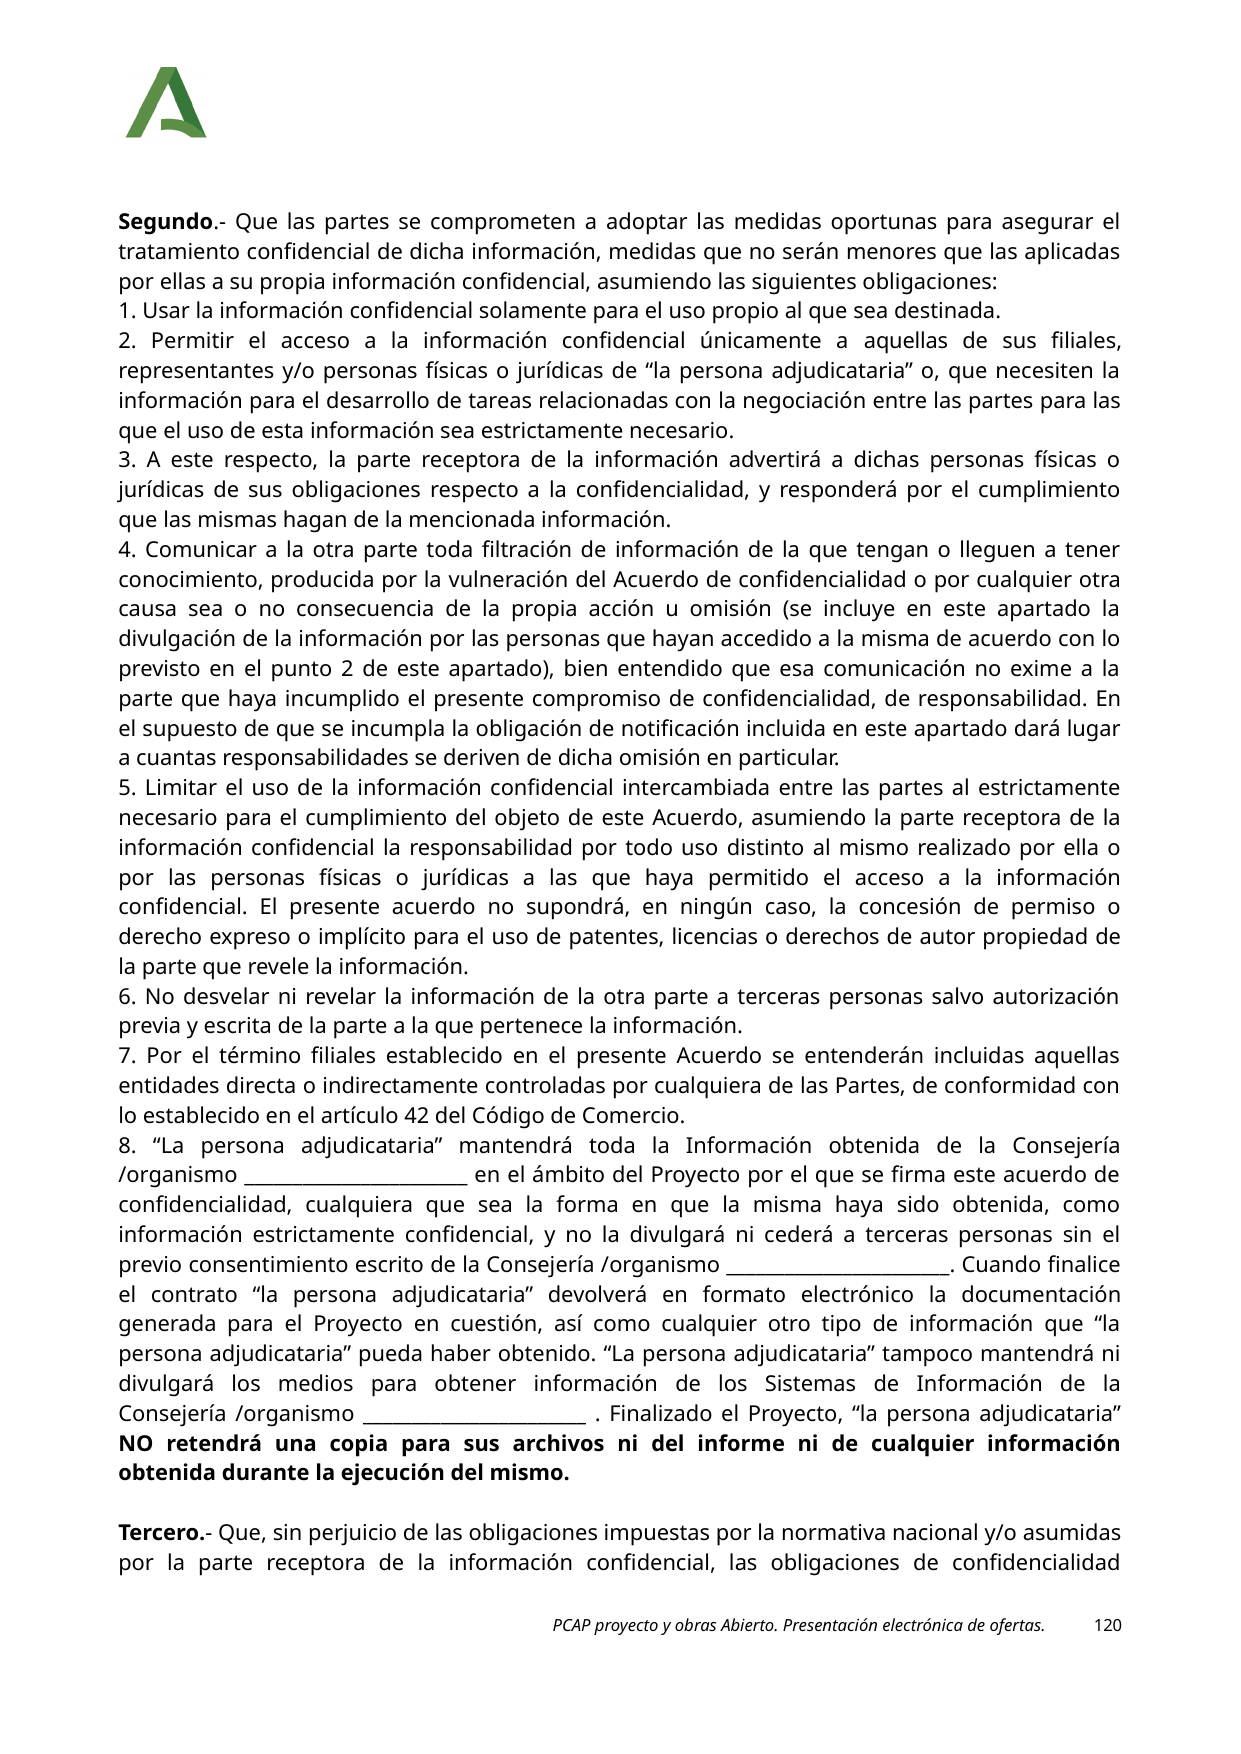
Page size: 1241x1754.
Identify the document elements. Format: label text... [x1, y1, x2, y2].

text 2. Permitir el acceso a la información confidencial únicamente a aquellas de sus filiales, representantes y/o personas físicas o jurídicas de “la persona adjudicataria” o, que necesiten la información para el desarrollo de tareas relacionadas con la negociación entre las partes para las que el uso de esta información sea estrictamente necesario. [118, 325, 1122, 444]
text 7. Por el término filiales establecido en el presente Acuerdo se entenderán incluidas aquellas entidades directa o indirectamente controladas por cualquiera de las Partes, de conformidad con lo establecido en el artículo 42 del Código de Comercio. [118, 1040, 1122, 1130]
text 6. No desvelar ni revelar la información de la otra parte a terceras personas salvo autorización previa y escrita de la parte a la que pertenece la información. [118, 981, 1122, 1040]
text 8. “La persona adjudicataria” mantendrá toda la Información obtenida de la Consejería /organismo _______________________ en el ámbito del Proyecto por el que se firma este acuerdo de confidencialidad, cualquiera que sea la forma en que la misma haya sido obtenida, como información estrictamente confidencial, y no la divulgará ni cederá a terceras personas sin el previo consentimiento escrito de la Consejería /organismo _______________________. Cuando finalice el contrato “la persona adjudicataria” devolverá en formato electrónico la documentación generada para el Proyecto en cuestión, así como cualquier otro tipo de información que “la persona adjudicataria” pueda haber obtenido. “La persona adjudicataria” tampoco mantendrá ni divulgará los medios para obtener información de los Sistemas de Información de la Consejería /organismo _______________________ . Finalizado el Proyecto, “la persona adjudicataria” NO retendrá una copia para sus archivos ni del informe ni de cualquier información obtenida durante la ejecución del mismo. [118, 1130, 1122, 1487]
text 1. Usar la información confidencial solamente para el uso propio al que sea destinada. [118, 296, 1122, 325]
text 3. A este respecto, la parte receptora de la información advertirá a dichas personas físicas o jurídicas de sus obligaciones respecto a la confidencialidad, y responderá por el cumplimiento que las mismas hagan de la mencionada información. [118, 444, 1122, 534]
text Tercero.- Que, sin perjuicio de las obligaciones impuestas por la normativa nacional y/o asumidas por la parte receptora de la información confidencial, las obligaciones de confidencialidad [118, 1517, 1122, 1577]
picture [121, 62, 210, 142]
text 4. Comunicar a la otra parte toda filtración de información de la que tengan o lleguen a tener conocimiento, producida por la vulneración del Acuerdo de confidencialidad o por cualquier otra causa sea o no consecuencia de la propia acción u omisión (se incluye en este apartado la divulgación de la información por las personas que hayan accedido a la misma de acuerdo con lo previsto en el punto 2 de este apartado), bien entendido que esa comunicación no exime a la parte que haya incumplido el presente compromiso de confidencialidad, de responsabilidad. En el supuesto de que se incumpla la obligación de notificación incluida en este apartado dará lugar a cuantas responsabilidades se deriven de dicha omisión en particular. [118, 534, 1122, 772]
text 5. Limitar el uso de la información confidencial intercambiada entre las partes al estrictamente necesario para el cumplimiento del objeto de este Acuerdo, asumiendo la parte receptora de la información confidencial la responsabilidad por todo uso distinto al mismo realizado por ella o por las personas físicas o jurídicas a las que haya permitido el acceso a la información confidencial. El presente acuerdo no supondrá, en ningún caso, la concesión de permiso o derecho expreso o implícito para el uso de patentes, licencias o derechos de autor propiedad de la parte que revele la información. [118, 772, 1122, 981]
text Segundo.- Que las partes se comprometen a adoptar las medidas oportunas para asegurar el tratamiento confidencial de dicha información, medidas que no serán menores que las aplicadas por ellas a su propia información confidencial, asumiendo las siguientes obligaciones: [118, 206, 1122, 296]
